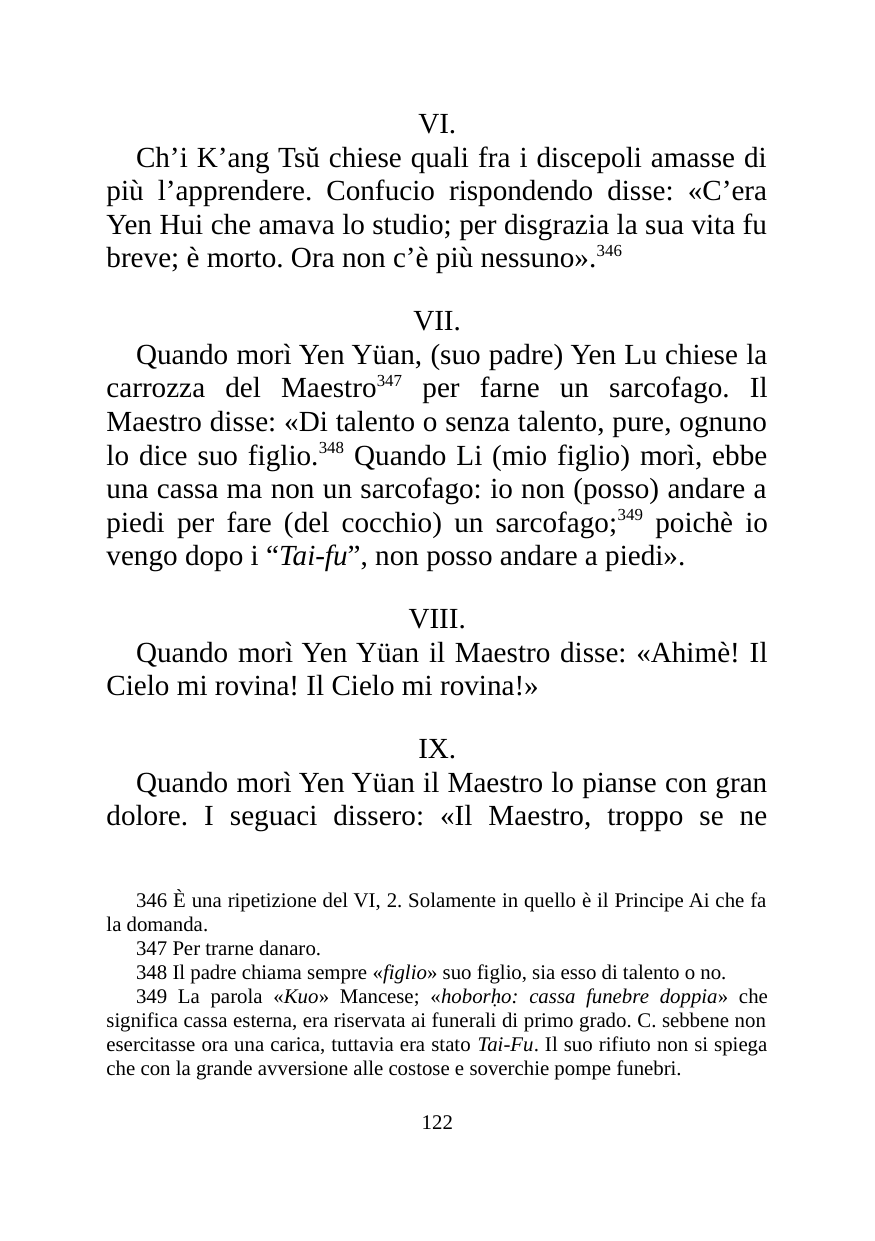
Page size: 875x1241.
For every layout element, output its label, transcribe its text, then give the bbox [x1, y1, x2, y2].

text VIII. [106, 601, 768, 635]
text Ch’i K’ang Tsŭ chiese quali fra i discepoli amasse di più l’apprendere. Confucio rispondendo disse: «C’era Yen Hui che amava lo studio; per disgrazia la sua vita fu breve; è morto. Ora non c’è più nessuno». [106, 140, 768, 274]
text Per trarne danaro. [106, 936, 768, 960]
text Il padre chiama sempre «figlio» suo figlio, sia esso di talento o no. [106, 960, 768, 984]
text Quando morì Yen Yüan, (suo padre) Yen Lu chiese la carrozza del Maestro per farne un sarcofago. Il Maestro disse: «Di talento o senza talento, pure, ognuno lo dice suo figlio. Quando Li (mio figlio) morì, ebbe una cassa ma non un sarcofago: io non (posso) andare a piedi per fare (del cocchio) un sarcofago; poichè io vengo dopo i “Tai-fu”, non posso andare a piedi». [106, 337, 768, 572]
text Quando morì Yen Yüan il Maestro lo pianse con gran dolore. I seguaci dissero: «Il Maestro, troppo se ne [106, 765, 768, 832]
text Quando morì Yen Yüan il Maestro disse: «Ahimè! Il Cielo mi rovina! Il Cielo mi rovina!» [106, 635, 768, 702]
text La parola «Kuo» Mancese; «hoborḥo: cassa funebre doppia» che significa cassa esterna, era riservata ai funerali di primo grado. C. sebbene non esercitasse ora una carica, tuttavia era stato Tai-Fu. Il suo rifiuto non si spiega che con la grande avversione alle costose e soverchie pompe funebri. [106, 984, 768, 1080]
text IX. [106, 731, 768, 765]
text VI. [106, 106, 768, 140]
text VII. [106, 303, 768, 337]
text È una ripetizione del VI, 2. Solamente in quello è il Principe Ai che fa la domanda. [106, 888, 768, 936]
